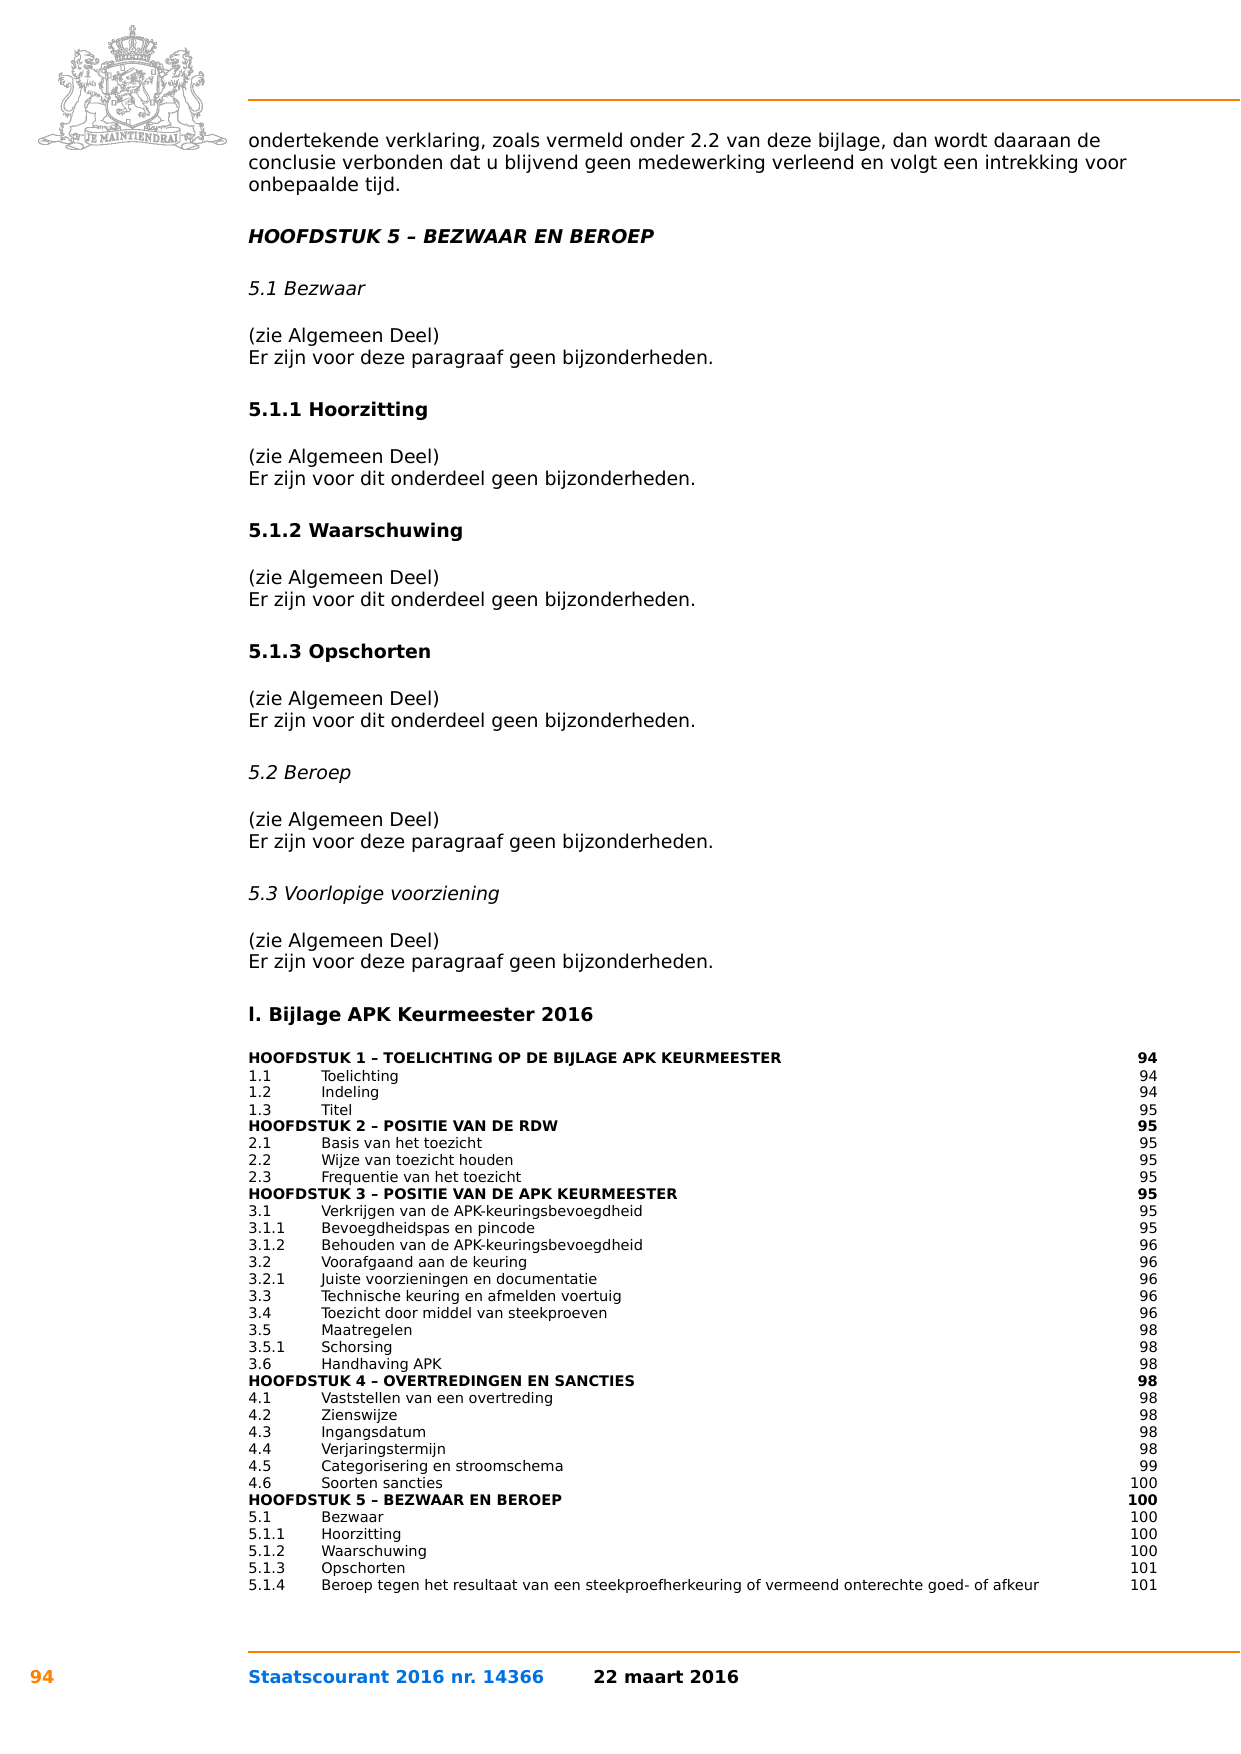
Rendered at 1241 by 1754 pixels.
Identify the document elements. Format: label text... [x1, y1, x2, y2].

table_cell 96 [1093, 1237, 1163, 1254]
table_cell Opschorten [315, 1560, 1093, 1577]
table_cell 95 [1093, 1135, 1163, 1152]
table_cell Bevoegdheidspas en pincode [315, 1220, 1093, 1237]
table_cell 4.5 [248, 1458, 315, 1475]
table_cell Toezicht door middel van steekproeven [315, 1305, 1093, 1322]
table_cell 5.1.4 [248, 1577, 315, 1594]
table_cell 1.3 [248, 1101, 315, 1118]
table_cell 98 [1093, 1424, 1163, 1441]
table_cell 96 [1093, 1288, 1163, 1305]
table_cell 1.2 [248, 1084, 315, 1101]
table_cell 3.3 [248, 1288, 315, 1305]
text (zie Algemeen Deel) [248, 929, 1163, 951]
table_cell 94 [1093, 1068, 1163, 1084]
table_cell Bezwaar [315, 1509, 1093, 1526]
table_cell 98 [1093, 1339, 1163, 1356]
table_cell 96 [1093, 1271, 1163, 1288]
table_cell 100 [1093, 1526, 1163, 1543]
table_cell Ingangsdatum [315, 1424, 1093, 1441]
table_cell 98 [1093, 1407, 1163, 1424]
table_cell 2.2 [248, 1152, 315, 1169]
table_cell Vaststellen van een overtreding [315, 1390, 1093, 1407]
table_cell 96 [1093, 1254, 1163, 1271]
table_cell 99 [1093, 1458, 1163, 1475]
table_cell HOOFDSTUK 3 – POSITIE VAN DE APK KEURMEESTER [248, 1186, 1093, 1203]
subtitle 5.1.2 Waarschuwing [248, 520, 1163, 542]
text (zie Algemeen Deel) [248, 688, 1163, 709]
table_cell 100 [1093, 1509, 1163, 1526]
table_cell Verjaringstermijn [315, 1441, 1093, 1458]
table_cell Soorten sancties [315, 1475, 1093, 1492]
table_cell Voorafgaand aan de keuring [315, 1254, 1093, 1271]
table_cell 4.1 [248, 1390, 315, 1407]
table_cell 4.6 [248, 1475, 315, 1492]
table_cell 100 [1093, 1475, 1163, 1492]
subtitle l. Bijlage APK Keurmeester 2016 [248, 1003, 1163, 1025]
picture [38, 25, 227, 150]
table_cell Handhaving APK [315, 1356, 1093, 1373]
table_cell 5.1.2 [248, 1543, 315, 1560]
text Er zijn voor dit onderdeel geen bijzonderheden. [248, 709, 1163, 732]
table_cell 100 [1093, 1543, 1163, 1560]
subtitle 5.1.1 Hoorzitting [248, 399, 1163, 421]
text ondertekende verklaring, zoals vermeld onder 2.2 van deze bijlage, dan wordt daaraan de conclusie verbonden dat u blijvend geen medewerking verleend en volgt een intrekking voor onbepaalde tijd. [248, 130, 1163, 196]
table_cell 101 [1093, 1560, 1163, 1577]
text Er zijn voor deze paragraaf geen bijzonderheden. [248, 831, 1163, 852]
table_cell 95 [1093, 1152, 1163, 1169]
table_cell 98 [1093, 1373, 1163, 1390]
table_cell 95 [1093, 1220, 1163, 1237]
table_cell 98 [1093, 1356, 1163, 1373]
table_cell 1.1 [248, 1068, 315, 1084]
table_cell Hoorzitting [315, 1526, 1093, 1543]
table_cell 100 [1093, 1492, 1163, 1509]
table_cell 3.1.1 [248, 1220, 315, 1237]
table_cell 5.1 [248, 1509, 315, 1526]
subtitle HOOFDSTUK 5 – BEZWAAR EN BEROEP [248, 226, 1163, 248]
table_cell 4.4 [248, 1441, 315, 1458]
table_cell Maatregelen [315, 1322, 1093, 1339]
table_cell 3.1.2 [248, 1237, 315, 1254]
table_cell Categorisering en stroomschema [315, 1458, 1093, 1475]
table_cell Wijze van toezicht houden [315, 1152, 1093, 1169]
table_cell Toelichting [315, 1068, 1093, 1084]
subtitle 5.2 Beroep [248, 762, 1163, 783]
table_cell 95 [1093, 1203, 1163, 1220]
table_cell 3.5.1 [248, 1339, 315, 1356]
table_cell Behouden van de APK-keuringsbevoegdheid [315, 1237, 1093, 1254]
table_header HOOFDSTUK 1 – TOELICHTING OP DE BIJLAGE APK KEURMEESTER [248, 1050, 1093, 1067]
text (zie Algemeen Deel) [248, 325, 1163, 347]
table_cell HOOFDSTUK 4 – OVERTREDINGEN EN SANCTIES [248, 1373, 1093, 1390]
table_cell 94 [1093, 1084, 1163, 1101]
text (zie Algemeen Deel) [248, 808, 1163, 831]
text Er zijn voor dit onderdeel geen bijzonderheden. [248, 589, 1163, 611]
table_cell 3.2 [248, 1254, 315, 1271]
table_cell 3.2.1 [248, 1271, 315, 1288]
table_cell 2.3 [248, 1169, 315, 1186]
table_cell 98 [1093, 1390, 1163, 1407]
table_cell 98 [1093, 1322, 1163, 1339]
table_cell 2.1 [248, 1135, 315, 1152]
table_cell 4.2 [248, 1407, 315, 1424]
text (zie Algemeen Deel) [248, 567, 1163, 589]
table_cell 95 [1093, 1186, 1163, 1203]
table_cell 95 [1093, 1169, 1163, 1186]
table_cell Beroep tegen het resultaat van een steekproefherkeuring of vermeend onterechte goed- of afkeur [315, 1577, 1093, 1594]
table_cell 3.4 [248, 1305, 315, 1322]
table_cell Zienswijze [315, 1407, 1093, 1424]
table_cell 98 [1093, 1441, 1163, 1458]
text Er zijn voor deze paragraaf geen bijzonderheden. [248, 347, 1163, 369]
table_cell Schorsing [315, 1339, 1093, 1356]
table_cell Verkrijgen van de APK-keuringsbevoegdheid [315, 1203, 1093, 1220]
table_cell 4.3 [248, 1424, 315, 1441]
table_cell 5.1.1 [248, 1526, 315, 1543]
table_cell Technische keuring en afmelden voertuig [315, 1288, 1093, 1305]
table_cell 5.1.3 [248, 1560, 315, 1577]
table_header 94 [1093, 1050, 1163, 1067]
subtitle 5.1 Bezwaar [248, 278, 1163, 300]
table_cell Waarschuwing [315, 1543, 1093, 1560]
table_cell Indeling [315, 1084, 1093, 1101]
subtitle 5.1.3 Opschorten [248, 641, 1163, 663]
text Er zijn voor deze paragraaf geen bijzonderheden. [248, 951, 1163, 973]
table_cell 95 [1093, 1118, 1163, 1135]
table_cell Titel [315, 1101, 1093, 1118]
table_cell 95 [1093, 1101, 1163, 1118]
table_cell Basis van het toezicht [315, 1135, 1093, 1152]
table_cell 3.6 [248, 1356, 315, 1373]
table_cell 96 [1093, 1305, 1163, 1322]
text Er zijn voor dit onderdeel geen bijzonderheden. [248, 468, 1163, 490]
table_cell 3.1 [248, 1203, 315, 1220]
table_cell 101 [1093, 1577, 1163, 1594]
table_cell 3.5 [248, 1322, 315, 1339]
subtitle 5.3 Voorlopige voorziening [248, 882, 1163, 904]
table_cell HOOFDSTUK 2 – POSITIE VAN DE RDW [248, 1118, 1093, 1135]
table_cell Juiste voorzieningen en documentatie [315, 1271, 1093, 1288]
table_cell HOOFDSTUK 5 – BEZWAAR EN BEROEP [248, 1492, 1093, 1509]
table_cell Frequentie van het toezicht [315, 1169, 1093, 1186]
text (zie Algemeen Deel) [248, 446, 1163, 468]
